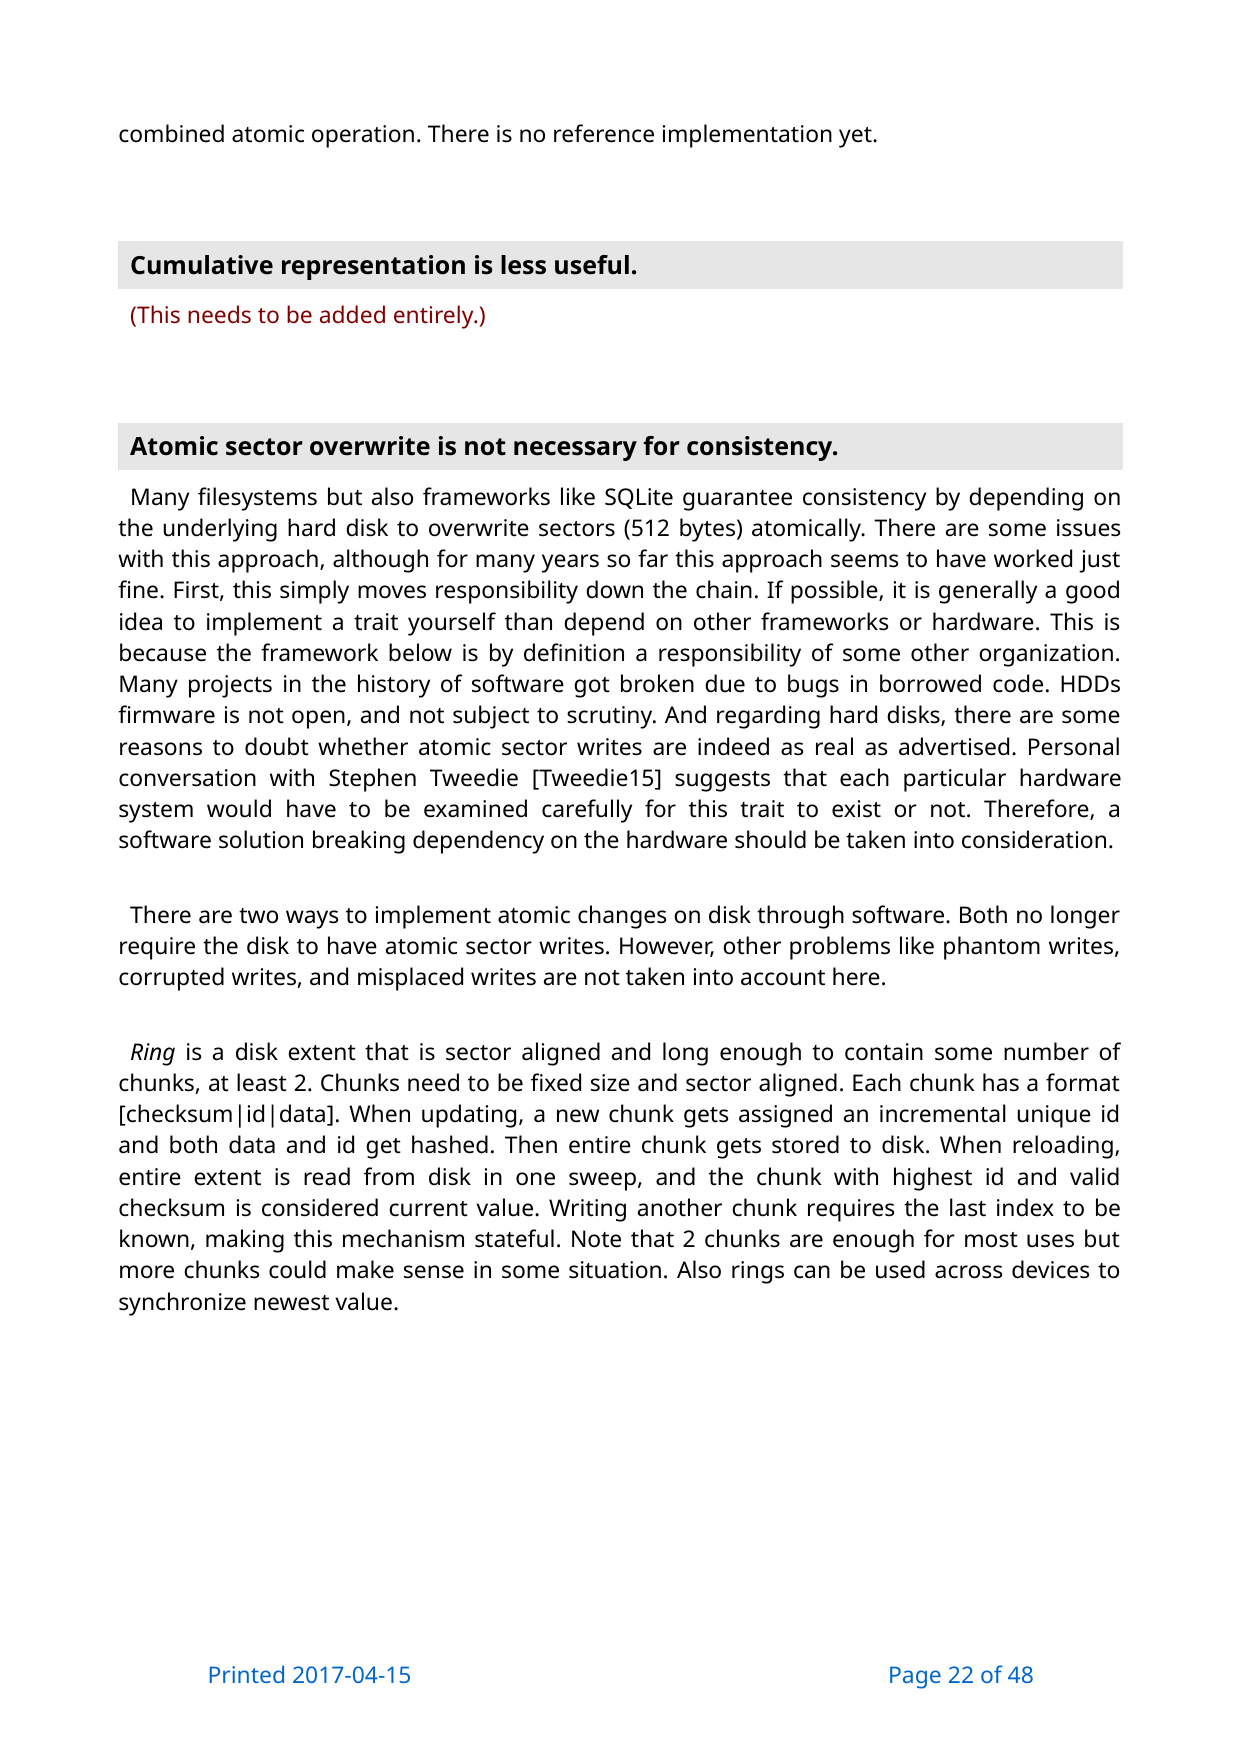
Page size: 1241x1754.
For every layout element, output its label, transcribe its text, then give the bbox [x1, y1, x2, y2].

text (This needs to be added entirely.) [118, 299, 1122, 331]
subtitle Cumulative representation is less useful. [119, 242, 1122, 288]
text combined atomic operation. There is no reference implementation yet. [118, 118, 1122, 149]
text Ring is a disk extent that is sector aligned and long enough to contain some number of chunks, at least 2. Chunks need to be fixed size and sector aligned. Each chunk has a format [checksum|id|data]. When updating, a new chunk gets assigned an incremental unique id and both data and id get hashed. Then entire chunk gets stored to disk. When reloading, entire extent is read from disk in one sweep, and the chunk with highest id and valid checksum is considered current value. Writing another chunk requires the last index to be known, making this mechanism stateful. Note that 2 chunks are enough for most uses but more chunks could make sense in some situation. Also rings can be used across devices to synchronize newest value. [118, 1036, 1122, 1317]
text There are two ways to implement atomic changes on disk through software. Both no longer require the disk to have atomic sector writes. However, other problems like phantom writes, corrupted writes, and misplaced writes are not taken into account here. [118, 899, 1122, 992]
subtitle Atomic sector overwrite is not necessary for consistency. [119, 424, 1122, 469]
text Many filesystems but also frameworks like SQLite guarantee consistency by depending on the underlying hard disk to overwrite sectors (512 bytes) atomically. There are some issues with this approach, although for many years so far this approach seems to have worked just fine. First, this simply moves responsibility down the chain. If possible, it is generally a good idea to implement a trait yourself than depend on other frameworks or hardware. This is because the framework below is by definition a responsibility of some other organization. Many projects in the history of software got broken due to bugs in borrowed code. HDDs firmware is not open, and not subject to scrutiny. And regarding hard disks, there are some reasons to doubt whether atomic sector writes are indeed as real as advertised. Personal conversation with Stephen Tweedie [Tweedie15] suggests that each particular hardware system would have to be examined carefully for this trait to exist or not. Therefore, a software solution breaking dependency on the hardware should be taken into consideration. [118, 481, 1122, 856]
